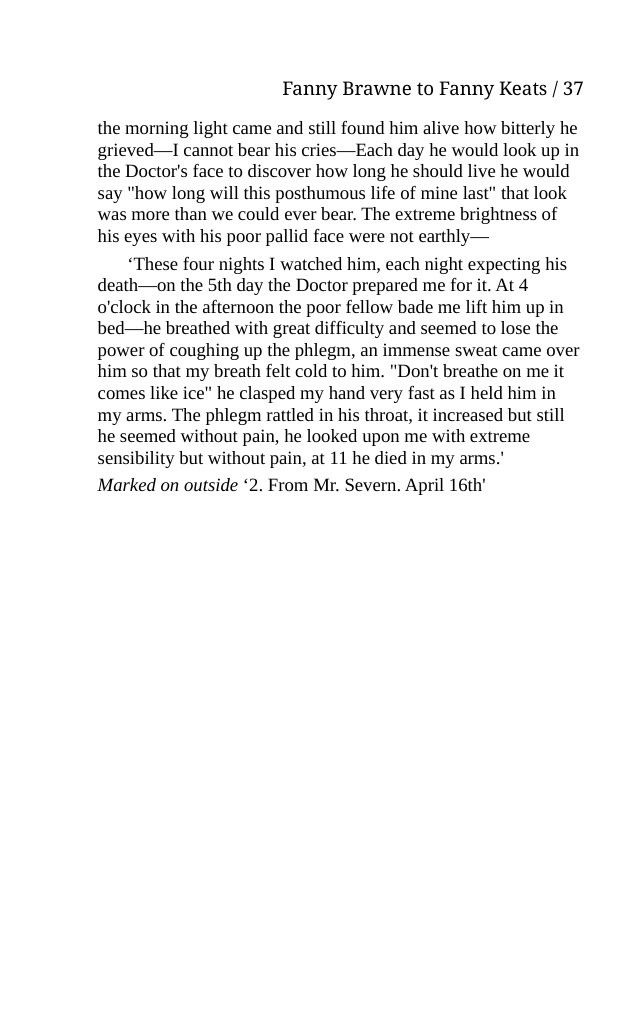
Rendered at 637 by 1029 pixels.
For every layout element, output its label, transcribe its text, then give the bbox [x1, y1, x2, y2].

text Marked on outside ‘2. From Mr. Severn. April 16th' [97, 474, 583, 496]
text ‘These four nights I watched him, each night expecting his death—on the 5th day the Doctor prepared me for it. At 4 o'clock in the afternoon the poor fellow bade me lift him up in bed—he breathed with great difficulty and seemed to lose the power of coughing up the phlegm, an immense sweat came over him so that my breath felt cold to him. "Don't breathe on me it comes like ice" he clasped my hand very fast as I held him in my arms. The phlegm rattled in his throat, it increased but still he seemed without pain, he looked upon me with extreme sensibility but without pain, at 11 he died in my arms.' [97, 252, 583, 468]
text the morning light came and still found him alive how bitterly he grieved—I cannot bear his cries—Each day he would look up in the Doctor's face to discover how long he should live he would say "how long will this posthumous life of mine last" that look was more than we could ever bear. The extreme brightness of his eyes with his poor pallid face were not earthly— [97, 117, 583, 246]
